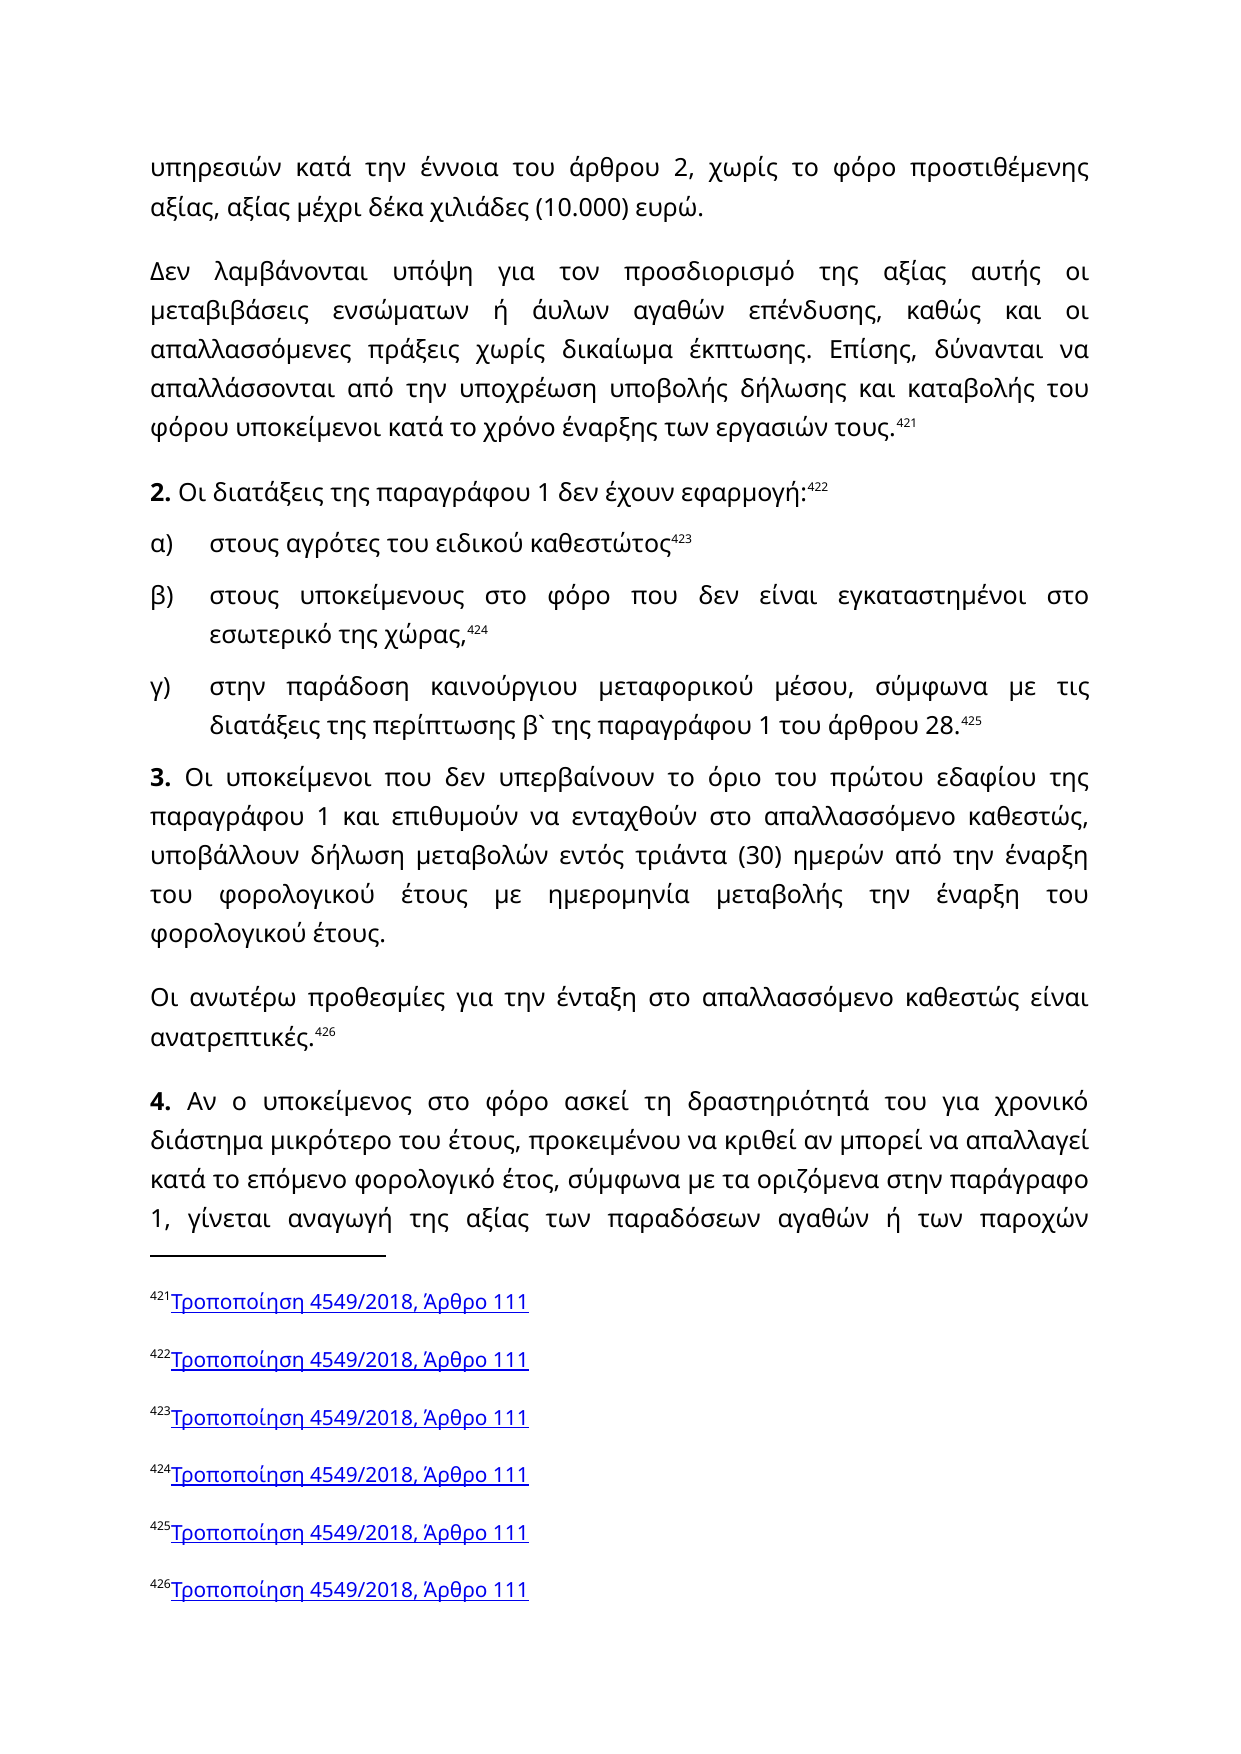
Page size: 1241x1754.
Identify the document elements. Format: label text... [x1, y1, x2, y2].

text Τροποποίηση 4549/2018, Άρθρο 111 [150, 1518, 1090, 1546]
text 4. Αν ο υποκείμενος στο φόρο ασκεί τη δραστηριότητά του για χρονικό διάστημα μικρότερο του έτους, προκειμένου να κριθεί αν μπορεί να απαλλαγεί κατά το επόμενο φορολογικό έτος, σύμφωνα με τα οριζόμενα στην παράγραφο 1, γίνεται αναγωγή της αξίας των παραδόσεων αγαθών ή των παροχών [150, 1083, 1090, 1235]
text Τροποποίηση 4549/2018, Άρθρο 111 [150, 1345, 1090, 1373]
list γ) στην παράδοση καινούργιου μεταφορικού μέσου, σύμφωνα με τις διατάξεις της περίπτωσης β` της παραγράφου 1 του άρθρου 28. [150, 668, 1090, 742]
text Τροποποίηση 4549/2018, Άρθρο 111 [150, 1287, 1090, 1316]
text Δεν λαμβάνονται υπόψη για τον προσδιορισμό της αξίας αυτής οι μεταβιβάσεις ενσώματων ή άυλων αγαθών επένδυσης, καθώς και οι απαλλασσόμενες πράξεις χωρίς δικαίωμα έκπτωσης. Επίσης, δύνανται να απαλλάσσονται από την υποχρέωση υποβολής δήλωσης και καταβολής του φόρου υποκείμενοι κατά το χρόνο έναρξης των εργασιών τους. [150, 253, 1090, 444]
text 3. Οι υποκείμενοι που δεν υπερβαίνουν το όριο του πρώτου εδαφίου της παραγράφου 1 και επιθυμούν να ενταχθούν στο απαλλασσόμενο καθεστώς, υποβάλλουν δήλωση μεταβολών εντός τριάντα (30) ημερών από την έναρξη του φορολογικού έτους με ημερομηνία μεταβολής την έναρξη του φορολογικού έτους. [150, 759, 1090, 950]
text Τροποποίηση 4549/2018, Άρθρο 111 [150, 1403, 1090, 1431]
text Τροποποίηση 4549/2018, Άρθρο 111 [150, 1460, 1090, 1489]
text Τροποποίηση 4549/2018, Άρθρο 111 [150, 1576, 1090, 1604]
list β) στους υποκείμενους στο φόρο που δεν είναι εγκαταστημένοι στο εσωτερικό της χώρας, [150, 577, 1090, 651]
list α) στους αγρότες του ειδικού καθεστώτος [150, 526, 1090, 560]
text υπηρεσιών κατά την έννοια του άρθρου 2, χωρίς το φόρο προστιθέμενης αξίας, αξίας μέχρι δέκα χιλιάδες (10.000) ευρώ. [150, 150, 1090, 223]
text Οι ανωτέρω προθεσμίες για την ένταξη στο απαλλασσόμενο καθεστώς είναι ανατρεπτικές. [150, 980, 1090, 1053]
text 2. Οι διατάξεις της παραγράφου 1 δεν έχουν εφαρμογή: [150, 474, 1090, 508]
